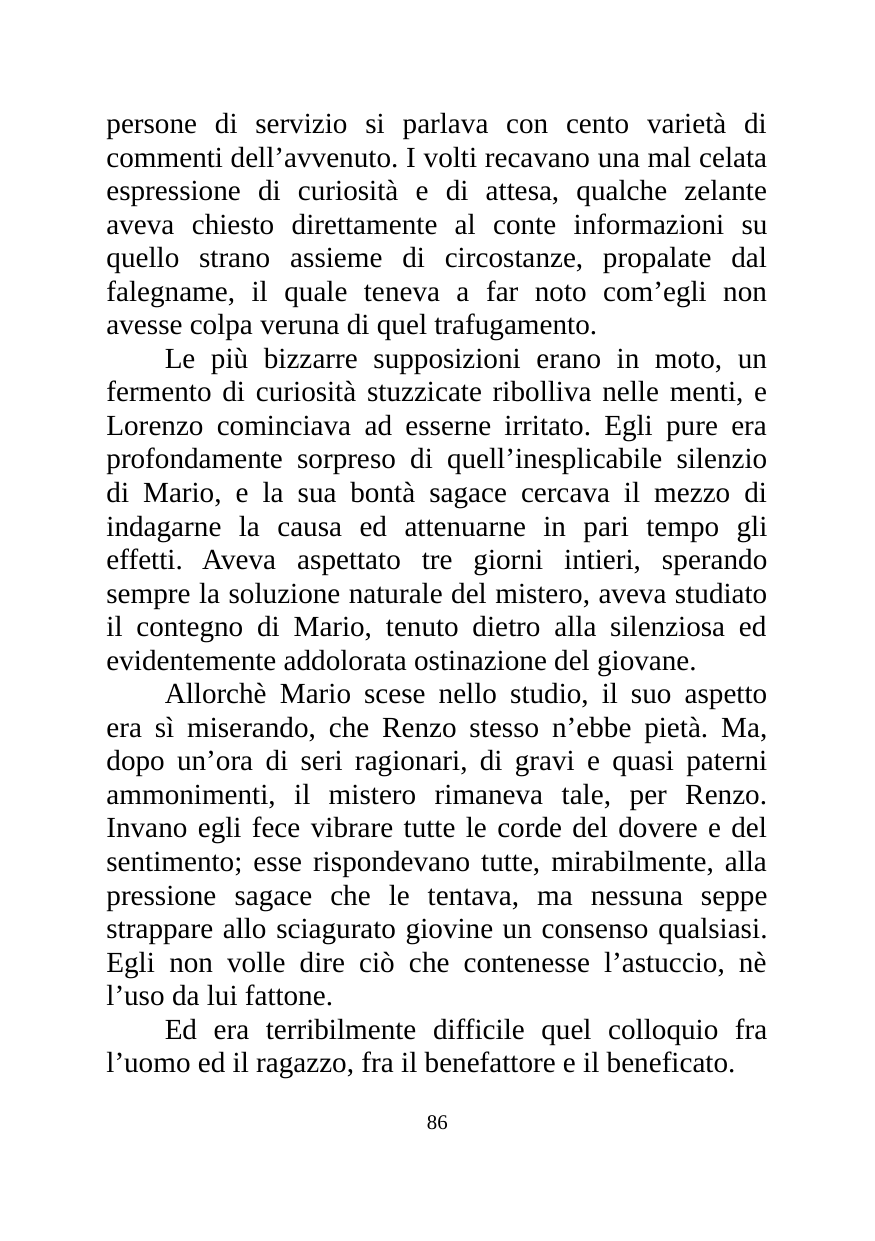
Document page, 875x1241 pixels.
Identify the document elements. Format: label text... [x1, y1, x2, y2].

text persone di servizio si parlava con cento varietà di commenti dell’avvenuto. I volti recavano una mal celata espressione di curiosità e di attesa, qualche zelante aveva chiesto direttamente al conte informazioni su quello strano assieme di circostanze, propalate dal falegname, il quale teneva a far noto com’egli non avesse colpa veruna di quel trafugamento. [106, 106, 768, 341]
text Le più bizzarre supposizioni erano in moto, un fermento di curiosità stuzzicate ribolliva nelle menti, e Lorenzo cominciava ad esserne irritato. Egli pure era profondamente sorpreso di quell’inesplicabile silenzio di Mario, e la sua bontà sagace cercava il mezzo di indagarne la causa ed attenuarne in pari tempo gli effetti. Aveva aspettato tre giorni intieri, sperando sempre la soluzione naturale del mistero, aveva studiato il contegno di Mario, tenuto dietro alla silenziosa ed evidentemente addolorata ostinazione del giovane. [106, 341, 768, 676]
text Allorchè Mario scese nello studio, il suo aspetto era sì miserando, che Renzo stesso n’ebbe pietà. Ma, dopo un’ora di seri ragionari, di gravi e quasi paterni ammonimenti, il mistero rimaneva tale, per Renzo. Invano egli fece vibrare tutte le corde del dovere e del sentimento; esse rispondevano tutte, mirabilmente, alla pressione sagace che le tentava, ma nessuna seppe strappare allo sciagurato giovine un consenso qualsiasi. Egli non volle dire ciò che contenesse l’astuccio, nè l’uso da lui fattone. [106, 676, 768, 1012]
text Ed era terribilmente difficile quel colloquio fra l’uomo ed il ragazzo, fra il benefattore e il beneficato. [106, 1012, 768, 1079]
